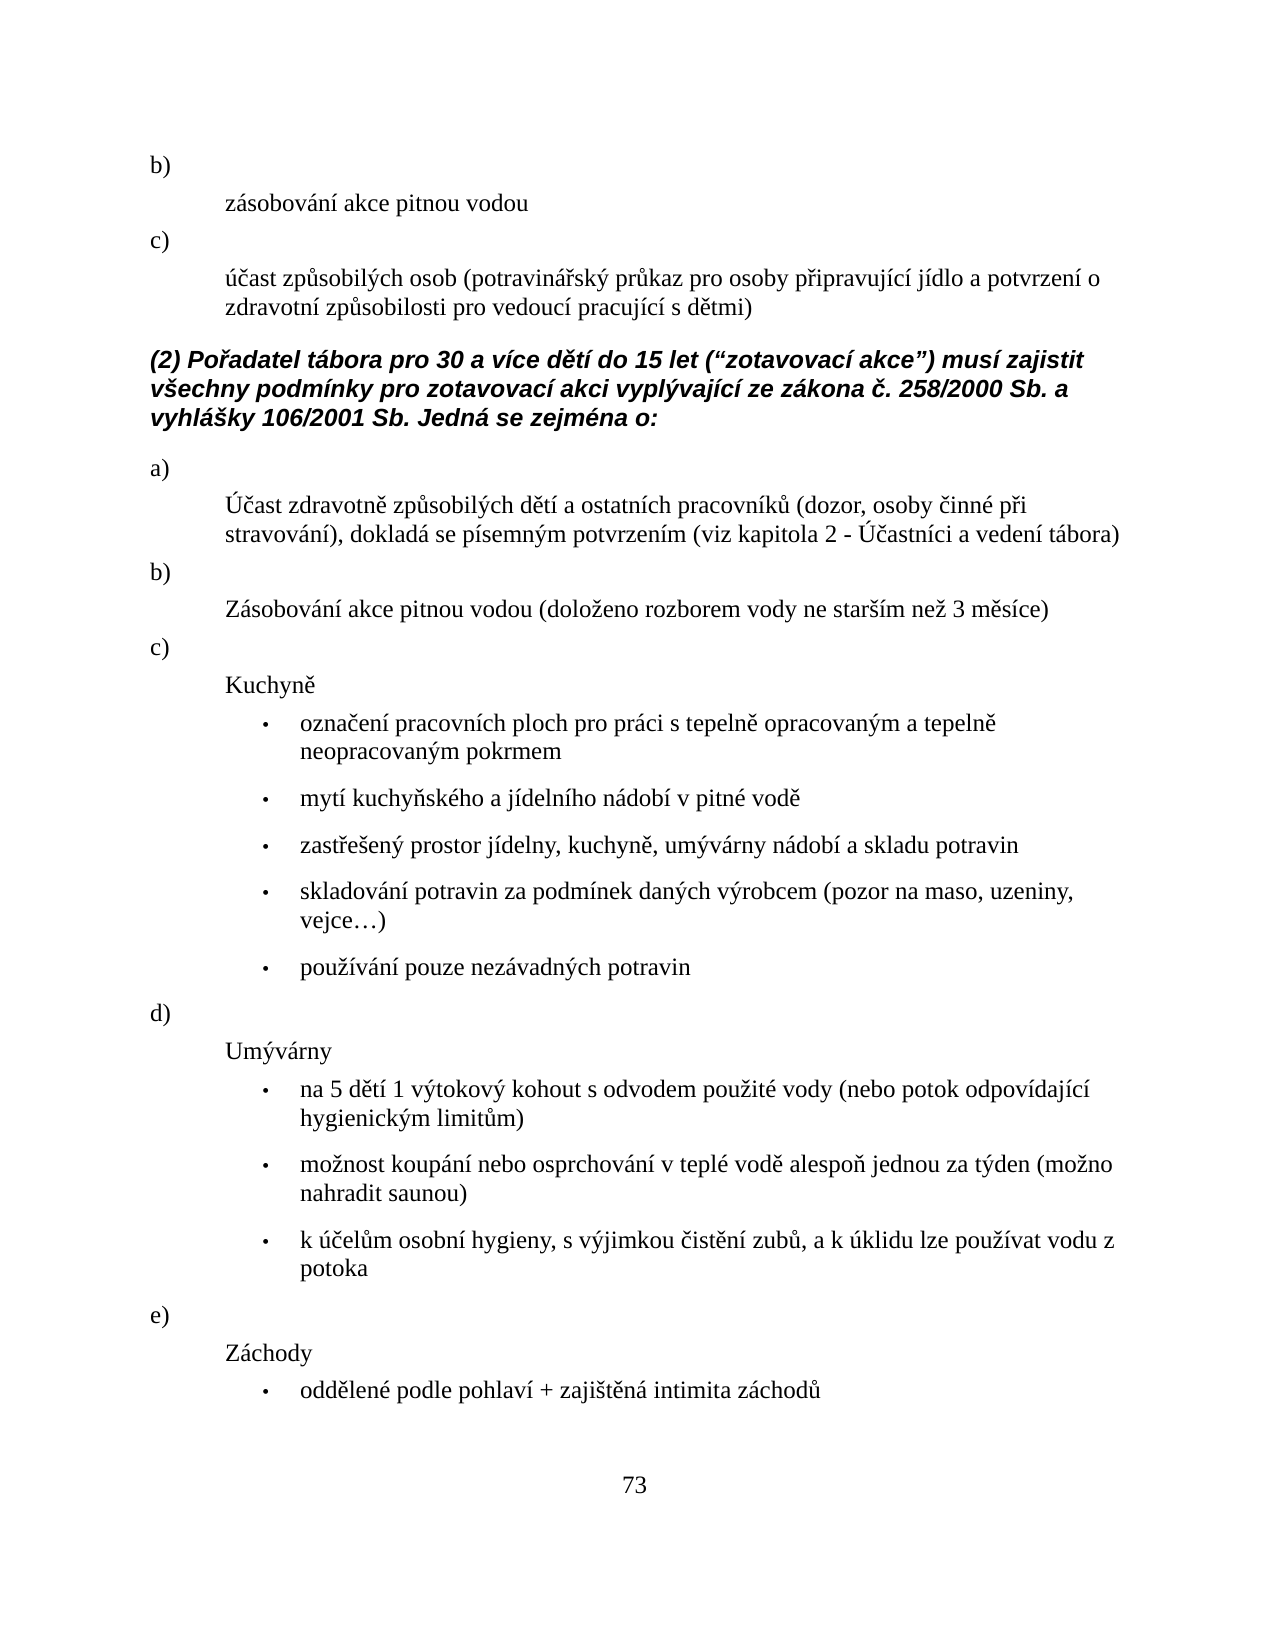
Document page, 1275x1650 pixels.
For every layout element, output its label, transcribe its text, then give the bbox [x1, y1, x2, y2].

text Účast zdravotně způsobilých dětí a ostatních pracovníků (dozor, osoby činné při stravování), dokladá se písemným potvrzením (viz kapitola 2 - Účastníci a vedení tábora) [225, 490, 1125, 548]
list skladování potravin za podmínek daných výrobcem (pozor na maso, uzeniny, vejce…) [262, 876, 1125, 934]
text Kuchyně [225, 670, 1125, 699]
text d) [150, 998, 1125, 1027]
list označení pracovních ploch pro práci s tepelně opracovaným a tepelně neopracovaným pokrmem [262, 708, 1125, 765]
list používání pouze nezávadných potravin [262, 952, 1125, 981]
list k účelům osobní hygieny, s výjimkou čistění zubů, a k úklidu lze používat vodu z potoka [262, 1225, 1125, 1282]
text b) [150, 150, 1125, 179]
text účast způsobilých osob (potravinářský průkaz pro osoby připravující jídlo a potvrzení o zdravotní způsobilosti pro vedoucí pracující s dětmi) [225, 263, 1125, 321]
text Umývárny [225, 1036, 1125, 1065]
list mytí kuchyňského a jídelního nádobí v pitné vodě [262, 783, 1125, 812]
text e) [150, 1300, 1125, 1329]
text Záchody [225, 1338, 1125, 1367]
text zásobování akce pitnou vodou [225, 188, 1125, 216]
text Zásobování akce pitnou vodou (doloženo rozborem vody ne starším než 3 měsíce) [225, 594, 1125, 623]
list oddělené podle pohlaví + zajištěná intimita záchodů [262, 1376, 1125, 1404]
text b) [150, 557, 1125, 586]
list zastřešený prostor jídelny, kuchyně, umývárny nádobí a skladu potravin [262, 830, 1125, 858]
text a) [150, 453, 1125, 481]
text c) [150, 632, 1125, 661]
list na 5 dětí 1 výtokový kohout s odvodem použité vody (nebo potok odpovídající hygienickým limitům) [262, 1074, 1125, 1131]
list možnost koupání nebo osprchování v teplé vodě alespoň jednou za týden (možno nahradit saunou) [262, 1149, 1125, 1207]
subtitle (2) Pořadatel tábora pro 30 a více dětí do 15 let (“zotavovací akce”) musí zajistit všechny podmínky pro zotavovací akci vyplývající ze zákona č. 258/2000 Sb. a vyhlášky 106/2001 Sb. Jedná se zejména o: [150, 346, 1125, 431]
text c) [150, 225, 1125, 254]
